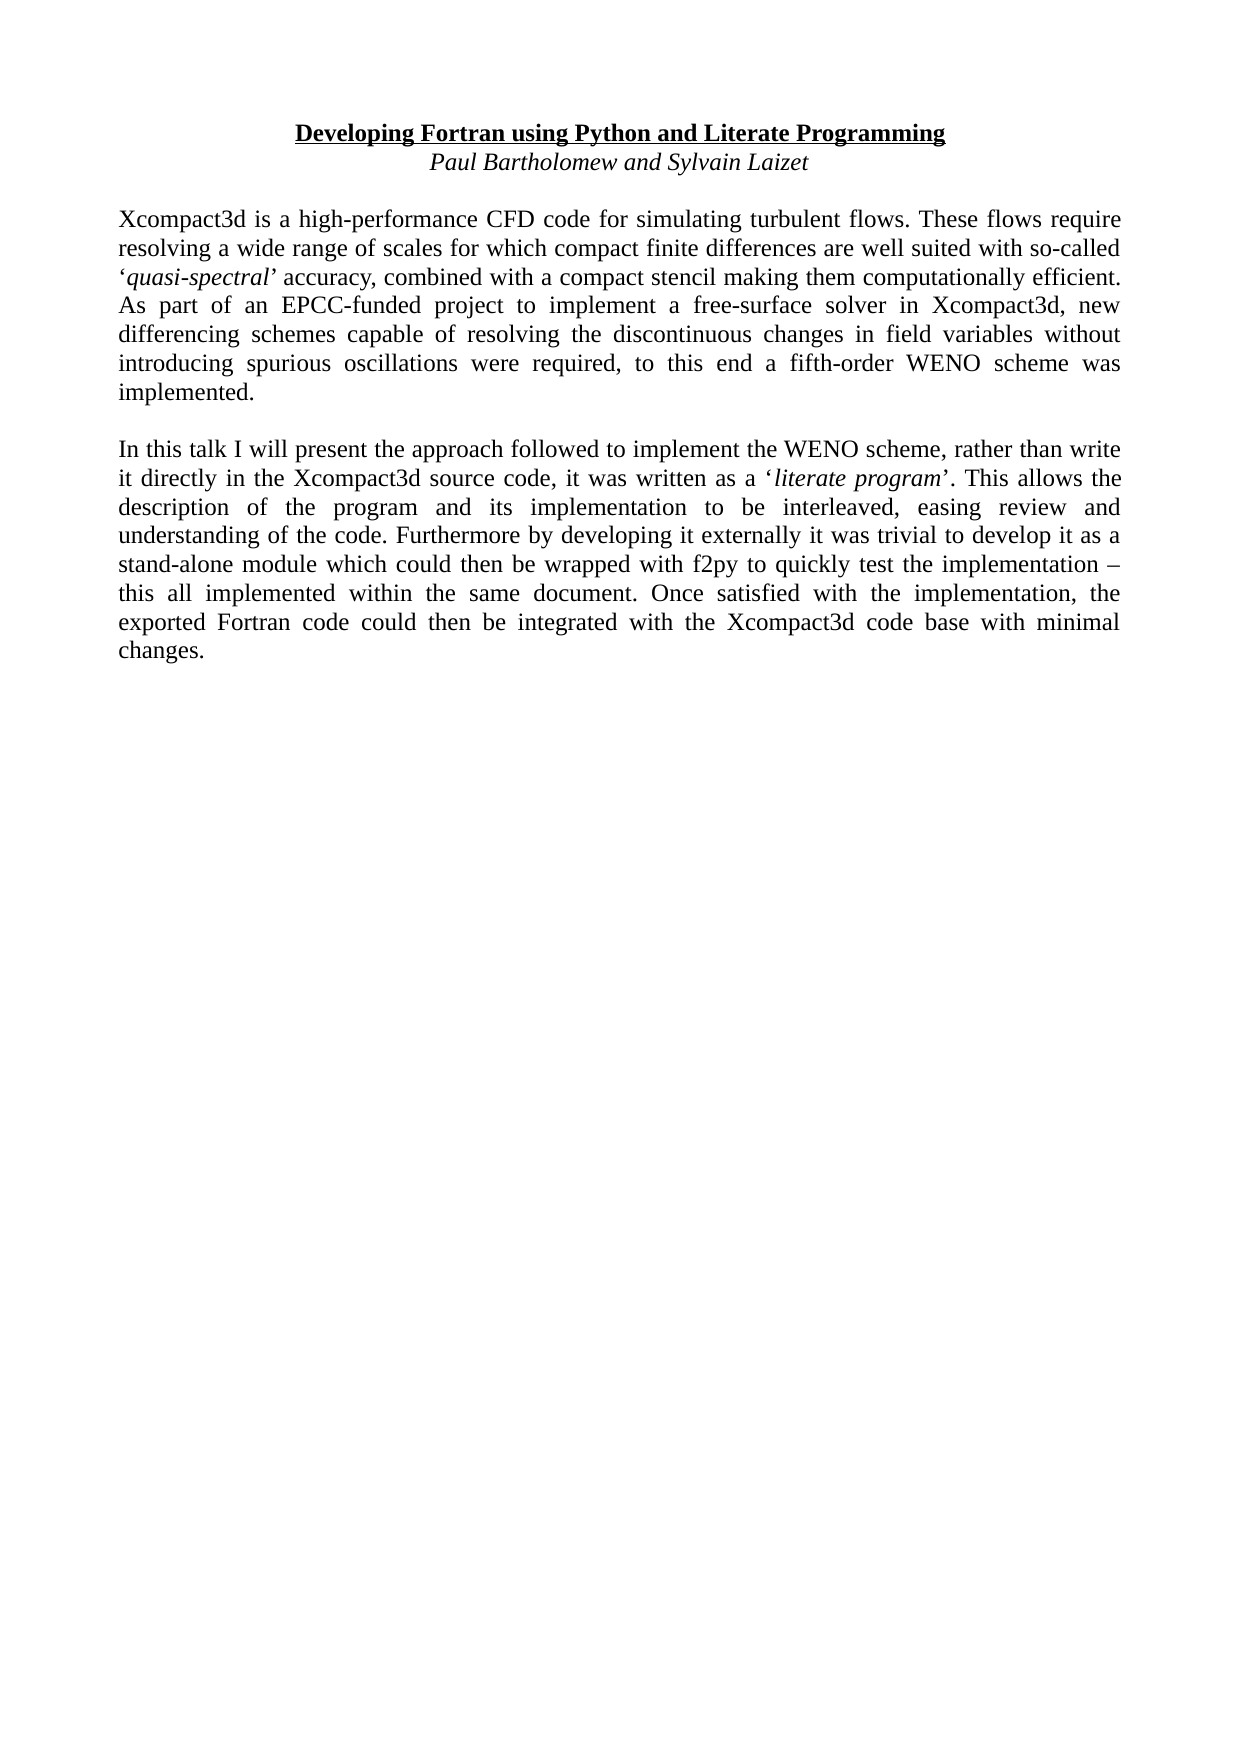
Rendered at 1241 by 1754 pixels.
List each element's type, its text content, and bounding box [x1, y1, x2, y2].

text In this talk I will present the approach followed to implement the WENO scheme, rather than write it directly in the Xcompact3d source code, it was written as a ‘literate program’. This allows the description of the program and its implementation to be interleaved, easing review and understanding of the code. Furthermore by developing it externally it was trivial to develop it as a stand-alone module which could then be wrapped with f2py to quickly test the implementation – this all implemented within the same document. Once satisfied with the implementation, the exported Fortran code could then be integrated with the Xcompact3d code base with minimal changes. [118, 434, 1122, 664]
text Xcompact3d is a high-performance CFD code for simulating turbulent flows. These flows require resolving a wide range of scales for which compact finite differences are well suited with so-called ‘quasi-spectral’ accuracy, combined with a compact stencil making them computationally efficient. As part of an EPCC-funded project to implement a free-surface solver in Xcompact3d, new differencing schemes capable of resolving the discontinuous changes in field variables without introducing spurious oscillations were required, to this end a fifth-order WENO scheme was implemented. [118, 204, 1122, 406]
text Developing Fortran using Python and Literate Programming [118, 118, 1122, 147]
text Paul Bartholomew and Sylvain Laizet [118, 147, 1122, 176]
